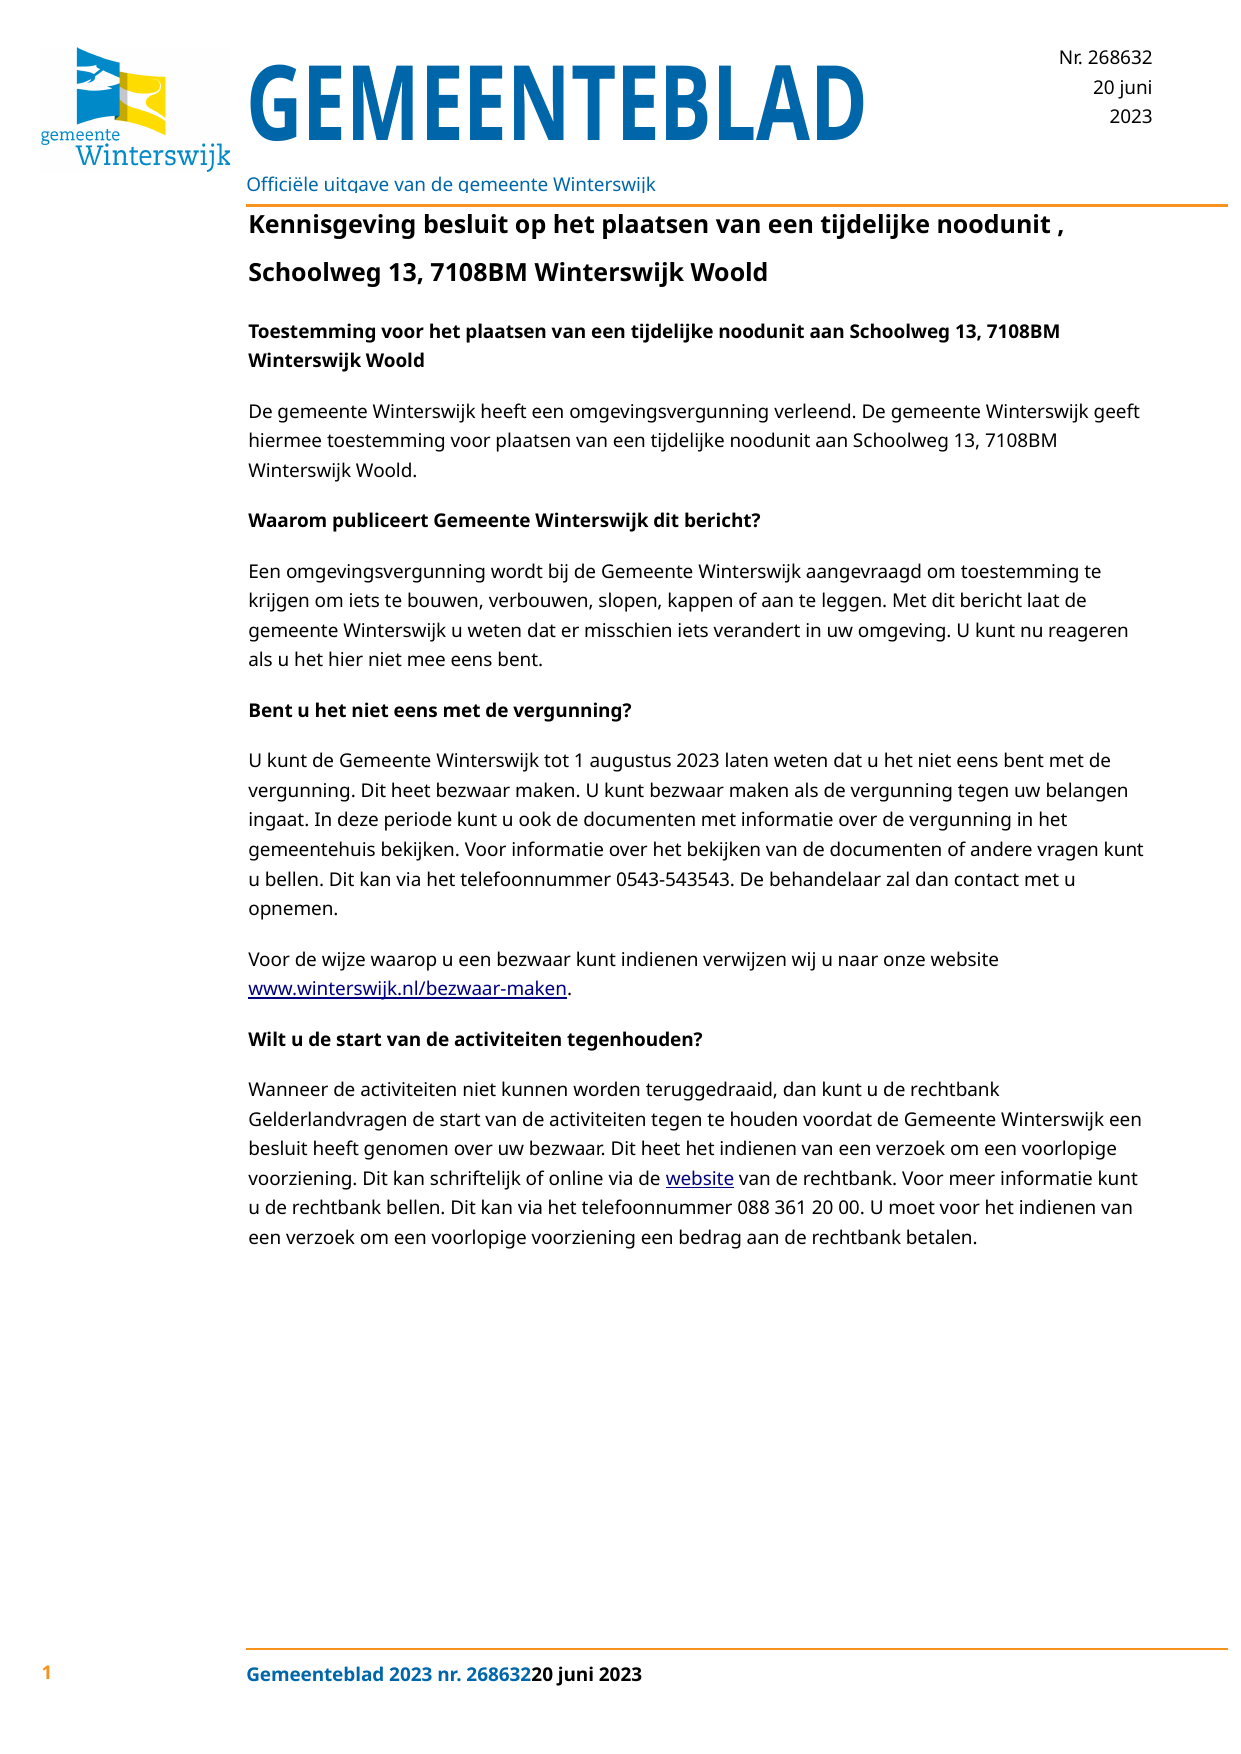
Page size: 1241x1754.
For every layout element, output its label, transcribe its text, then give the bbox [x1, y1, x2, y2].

text Wilt u de start van de activiteiten tegenhouden? [248, 1026, 1152, 1052]
text Voor de wijze waarop u een bezwaar kunt indienen verwijzen wij u naar onze website www.winterswijk.nl/bezwaar-maken. [248, 946, 1152, 1001]
text Kennisgeving besluit op het plaatsen van een tijdelijke noodunit , Schoolweg 13, 7108BM Winterswijk Woold [248, 207, 1152, 288]
picture [225, 153, 231, 162]
text Een omgevingsvergunning wordt bij de Gemeente Winterswijk aangevraagd om toestemming te krijgen om iets te bouwen, verbouwen, slopen, kappen of aan te leggen. Met dit bericht laat de gemeente Winterswijk u weten dat er misschien iets verandert in uw omgeving. U kunt nu reageren als u het hier niet mee eens bent. [248, 558, 1152, 672]
text U kunt de Gemeente Winterswijk tot 1 augustus 2023 laten weten dat u het niet eens bent met de vergunning. Dit heet bezwaar maken. U kunt bezwaar maken als de vergunning tegen uw belangen ingaat. In deze periode kunt u ook de documenten met informatie over de vergunning in het gemeentehuis bekijken. Voor informatie over het bekijken van de documenten of andere vragen kunt u bellen. Dit kan via het telefoonnummer 0543-543543. De behandelaar zal dan contact met u opnemen. [248, 747, 1152, 921]
text De gemeente Winterswijk heeft een omgevingsvergunning verleend. De gemeente Winterswijk geeft hiermee toestemming voor plaatsen van een tijdelijke noodunit aan Schoolweg 13, 7108BM Winterswijk Woold. [248, 398, 1152, 483]
text Wanneer de activiteiten niet kunnen worden teruggedraaid, dan kunt u de rechtbank Gelderlandvragen de start van de activiteiten tegen te houden voordat de Gemeente Winterswijk een besluit heeft genomen over uw bezwaar. Dit heet het indienen van een verzoek om een voorlopige voorziening. Dit kan schriftelijk of online via de website van de rechtbank. Voor meer informatie kunt u de rechtbank bellen. Dit kan via het telefoonnummer 088 361 20 00. U moet voor het indienen van een verzoek om een voorlopige voorziening een bedrag aan de rechtbank betalen. [248, 1076, 1152, 1250]
text Waarom publiceert Gemeente Winterswijk dit bericht? [248, 507, 1152, 533]
text Toestemming voor het plaatsen van een tijdelijke noodunit aan Schoolweg 13, 7108BM Winterswijk Woold [248, 318, 1152, 373]
picture [41, 47, 231, 172]
text Bent u het niet eens met de vergunning? [248, 697, 1152, 723]
